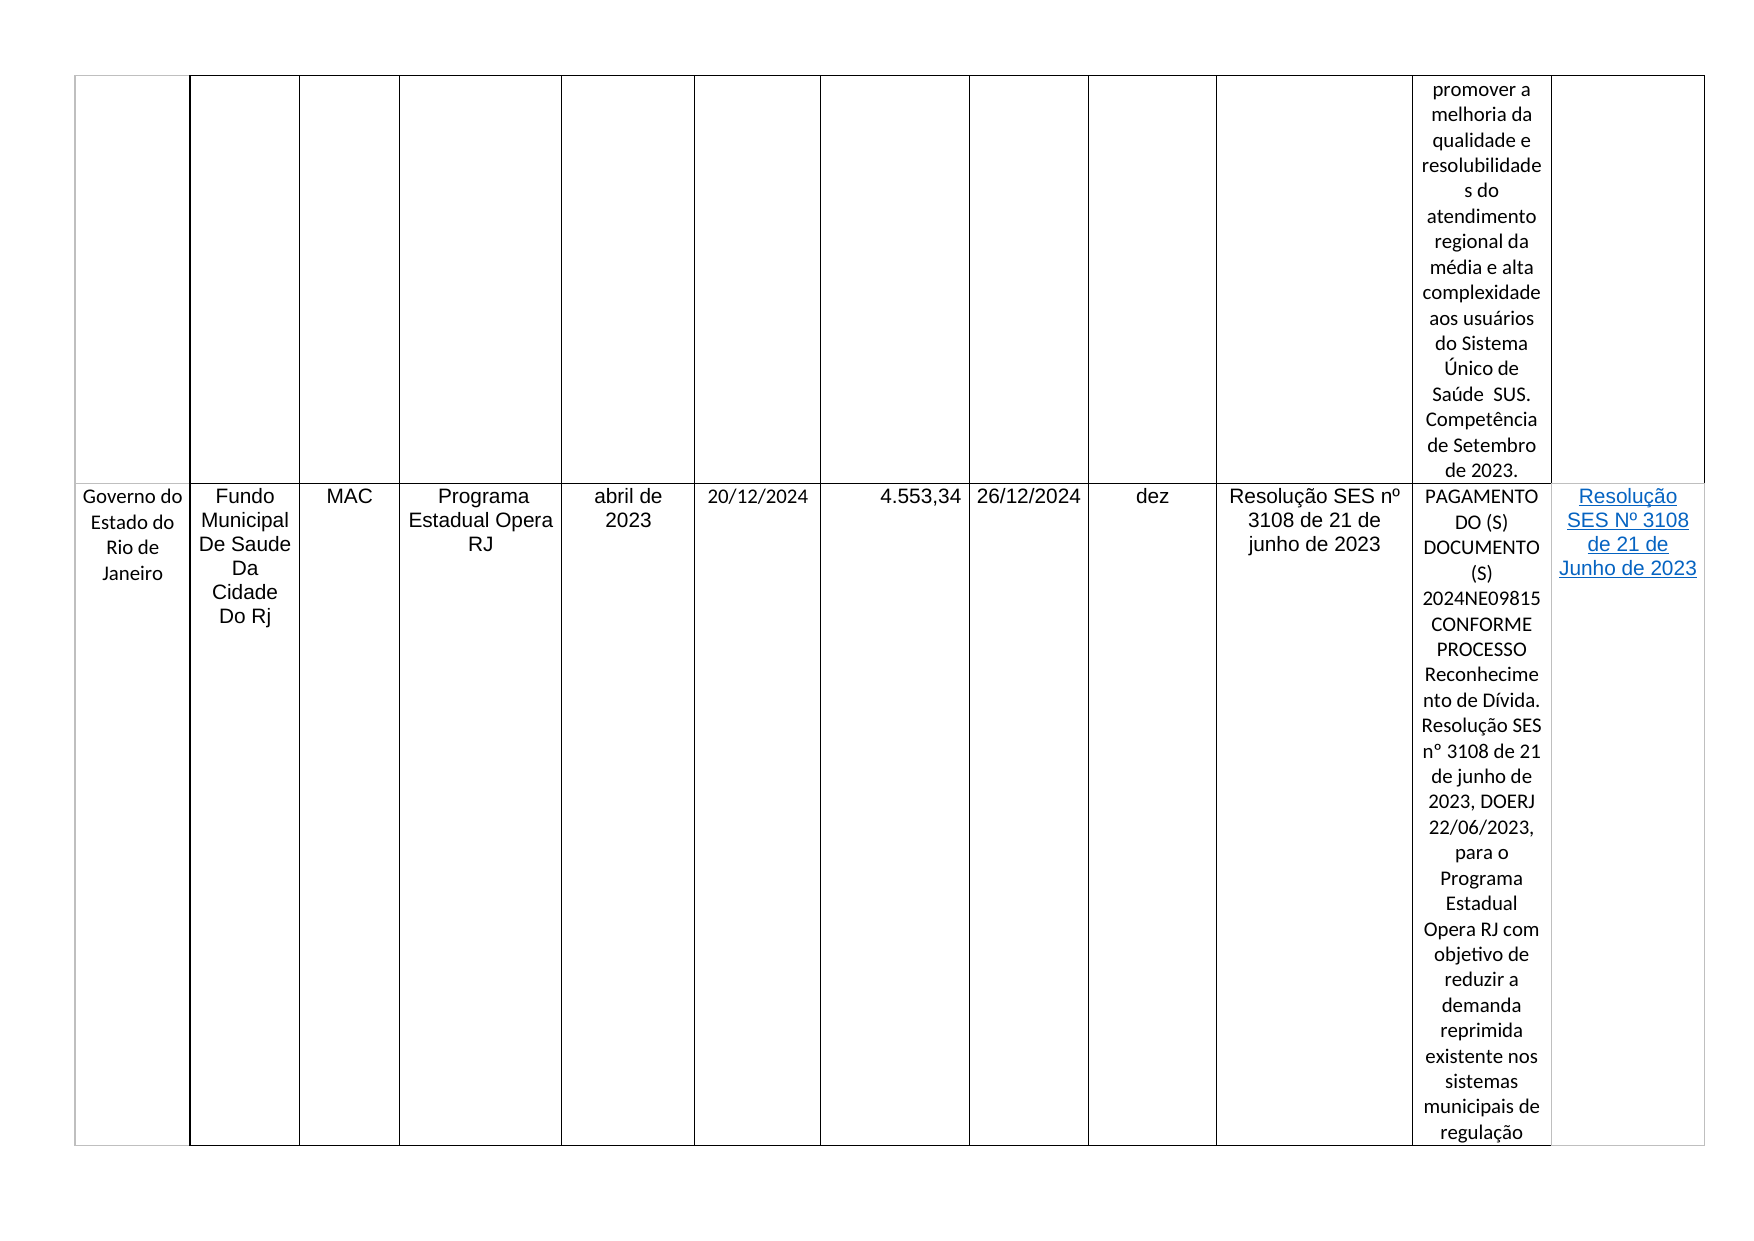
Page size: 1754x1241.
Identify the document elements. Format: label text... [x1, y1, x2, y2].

table_cell Programa Estadual Opera RJ [400, 484, 561, 1144]
table_cell Resolução SES nº 3108 de 21 de junho de 2023 [1217, 484, 1412, 1144]
table_cell Fundo Municipal De Saude Da Cidade Do Rj [191, 484, 299, 1144]
table_cell [76, 76, 189, 483]
table_cell abril de 2023 [562, 484, 694, 1144]
table_cell [400, 76, 561, 483]
table_cell [1552, 76, 1704, 483]
table_cell 20/12/2024 [695, 484, 820, 1144]
table_cell Governo do Estado do Rio de Janeiro [76, 484, 189, 1144]
table_cell [1089, 76, 1216, 483]
table_cell PAGAMENTO DO (S) DOCUMENTO (S) 2024NE09815 CONFORME PROCESSO Reconhecimento de Dívida. Resolução SES nº 3108 de 21 de junho de 2023, DOERJ 22/06/2023, para o Programa Estadual Opera RJ com objetivo de reduzir a demanda reprimida existente nos sistemas municipais de regulação [1413, 484, 1551, 1144]
table_cell [300, 76, 399, 483]
table_cell [191, 76, 299, 483]
table_cell [562, 76, 694, 483]
table_cell promover a melhoria da qualidade e resolubilidades do atendimento regional da média e alta complexidade aos usuários do Sistema Único de Saúde SUS. Competência de Setembro de 2023. [1413, 76, 1551, 483]
table_cell [970, 76, 1088, 483]
table_cell 26/12/2024 [970, 484, 1088, 1144]
table_cell Resolução SES Nº 3108 de 21 de Junho de 2023 [1552, 484, 1704, 1144]
table_cell dez [1089, 484, 1216, 1144]
table_cell 4.553,34 [821, 484, 969, 1144]
table_cell MAC [300, 484, 399, 1144]
table_cell [695, 76, 820, 483]
table_cell [821, 76, 969, 483]
table_cell [1217, 76, 1412, 483]
